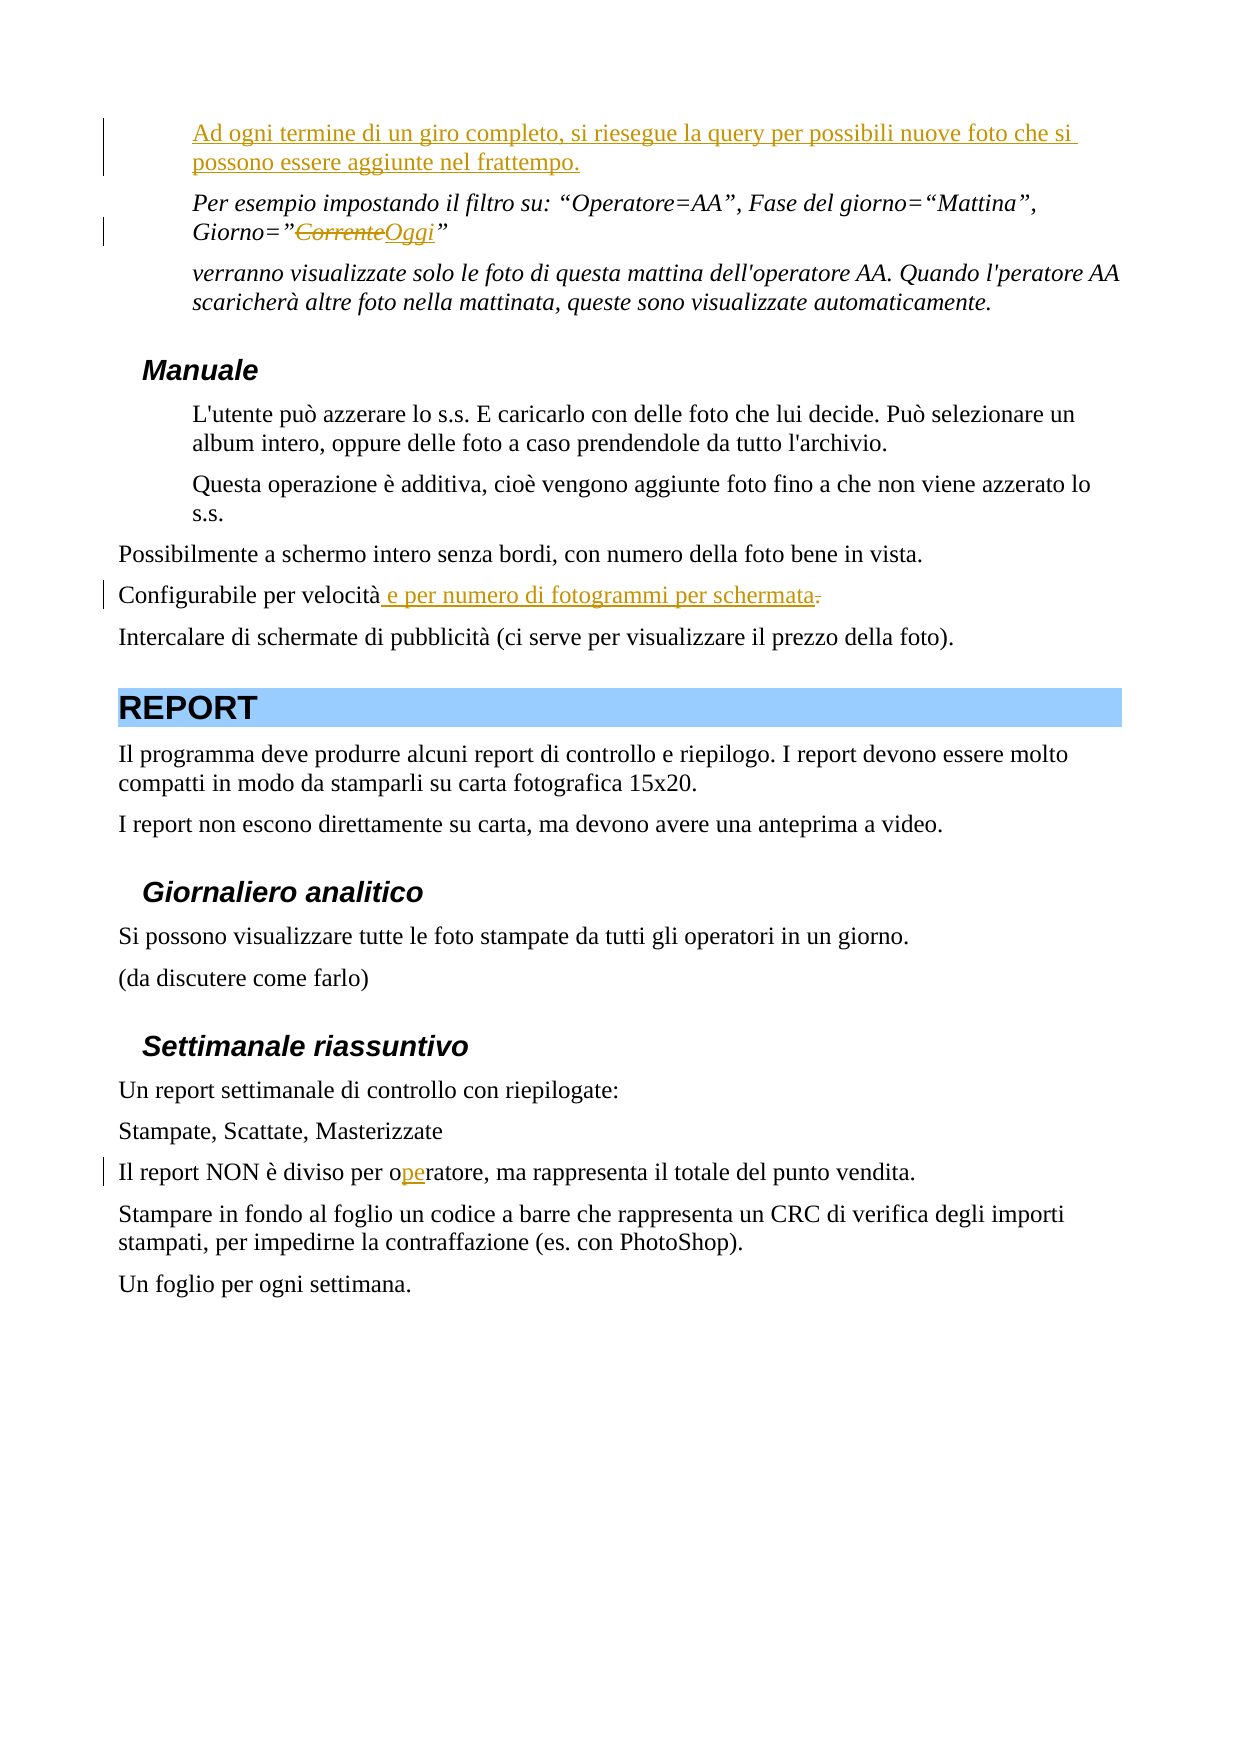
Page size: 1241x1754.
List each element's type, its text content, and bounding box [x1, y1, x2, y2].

text Un report settimanale di controllo con riepilogate: [118, 1075, 1122, 1104]
text I report non escono direttamente su carta, ma devono avere una anteprima a video. [118, 809, 1122, 838]
text Ad ogni termine di un giro completo, si riesegue la query per possibili nuove foto che si possono essere aggiunte nel frattempo. [192, 118, 1122, 176]
text Intercalare di schermate di pubblicità (ci serve per visualizzare il prezzo della foto). [118, 622, 1122, 650]
text Il report NON è diviso per operatore, ma rappresenta il totale del punto vendita. [118, 1157, 1122, 1186]
text Stampate, Scattate, Masterizzate [118, 1116, 1122, 1145]
text L'utente può azzerare lo s.s. E caricarlo con delle foto che lui decide. Può selezionare un album intero, oppure delle foto a caso prendendole da tutto l'archivio. [192, 399, 1122, 457]
text Il programma deve produrre alcuni report di controllo e riepilogo. I report devono essere molto compatti in modo da stamparli su carta fotografica 15x20. [118, 739, 1122, 797]
text Stampare in fondo al foglio un codice a barre che rappresenta un CRC di verifica degli importi stampati, per impedirne la contraffazione (es. con PhotoShop). [118, 1199, 1122, 1256]
subtitle REPORT [118, 688, 1122, 727]
text Possibilmente a schermo intero senza bordi, con numero della foto bene in vista. [118, 539, 1122, 568]
text Questa operazione è additiva, cioè vengono aggiunte foto fino a che non viene azzerato lo s.s. [192, 469, 1122, 527]
text (da discutere come farlo) [118, 963, 1122, 991]
text verranno visualizzate solo le foto di questa mattina dell'operatore AA. Quando l'peratore AA scaricherà altre foto nella mattinata, queste sono visualizzate automaticamente. [192, 258, 1122, 316]
text Per esempio impostando il filtro su: “Operatore=AA”, Fase del giorno=“Mattina”, Giorno=”Oggi” [192, 188, 1122, 246]
text Configurabile per velocità e per numero di fotogrammi per schermata [118, 580, 1122, 609]
subtitle Settimanale riassuntivo [142, 1029, 1122, 1062]
text Un foglio per ogni settimana. [118, 1269, 1122, 1297]
text Si possono visualizzare tutte le foto stampate da tutti gli operatori in un giorno. [118, 921, 1122, 950]
subtitle Giornaliero analitico [142, 875, 1122, 909]
subtitle Manuale [142, 353, 1122, 387]
